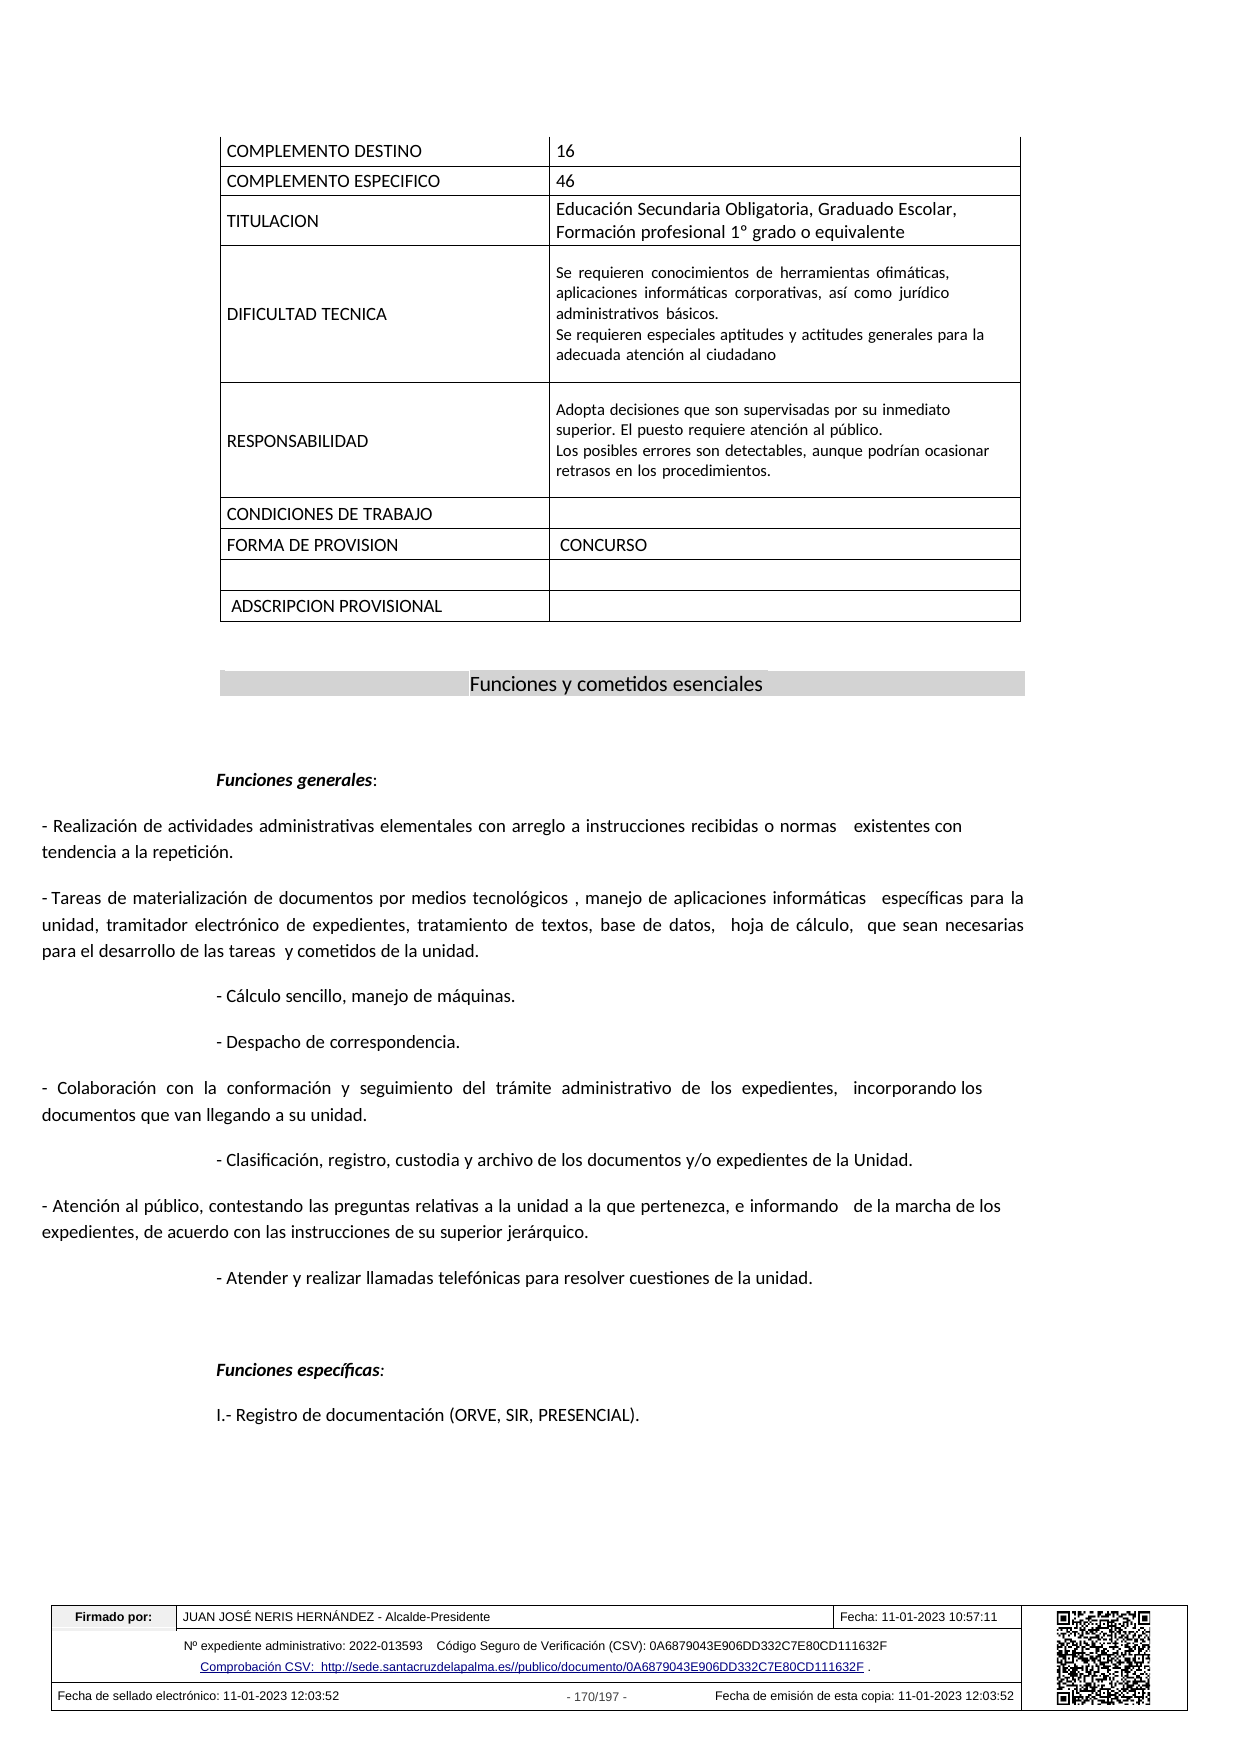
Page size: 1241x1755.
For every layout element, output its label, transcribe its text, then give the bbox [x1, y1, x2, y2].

list Atender y realizar llamadas telefónicas para resolver cuestiones de la unidad. [216, 1266, 1199, 1289]
table_header Firmado por: [52, 1606, 176, 1627]
table_cell Se requieren conocimientos de herramientas ofimáticas, aplicaciones informáticas corporativas, así como jurídico administrativos básicos. Se requieren especiales aptitudes y actitudes generales para la adecuada atención al ciudadano [550, 246, 1020, 382]
table_cell [221, 560, 549, 590]
table_cell 46 [550, 167, 1020, 195]
table_cell CONDICIONES DE TRABAJO [221, 498, 549, 528]
list Clasificación, registro, custodia y archivo de los documentos y/o expedientes de la Unidad. [216, 1148, 1199, 1171]
table_header Fecha: 11-01-2023 10:57:11 [834, 1606, 1021, 1627]
list Cálculo sencillo, manejo de máquinas. [216, 984, 1199, 1007]
table_cell Educación Secundaria Obligatoria, Graduado Escolar, Formación profesional 1º grado o equivalente [550, 196, 1020, 244]
list Despacho de correspondencia. [216, 1030, 1199, 1053]
table_cell DIFICULTAD TECNICA [221, 246, 549, 382]
table_header [1022, 1606, 1187, 1709]
table_cell Fecha de sellado electrónico: 11-01-2023 12:03:52 - 170/197 - Fecha de emisión de esta copia: 11-01-2023 12:03:52 [52, 1683, 1021, 1709]
table_header COMPLEMENTO DESTINO [221, 137, 549, 166]
table_cell [550, 560, 1020, 590]
list Tareas de materialización de documentos por medios tecnológicos , manejo de aplicaciones informáticas específicas para la unidad, tramitador electrónico de expedientes, tratamiento de textos, base de datos, hoja de cálculo, que sean necesarias para el desarrollo de las tareas y cometidos de la unidad. [42, 886, 1024, 962]
table_cell Nº expediente administrativo: 2022-013593 Código Seguro de Verificación (CSV): 0A6879043E906DD332C7E80CD111632F Comprobación CSV: http://sede.santacruzdelapalma.es//publico/documento/0A6879043E906DD332C7E80CD111632F . [52, 1629, 1021, 1682]
table_header 16 [550, 137, 1020, 166]
list Atención al público, contestando las preguntas relativas a la unidad a la que pertenezca, e informando de la marcha de los expedientes, de acuerdo con las instrucciones de su superior jerárquico. [42, 1194, 1023, 1243]
table_cell Adopta decisiones que son supervisadas por su inmediato superior. El puesto requiere atención al público. Los posibles errores son detectables, aunque podrían ocasionar retrasos en los procedimientos. [550, 383, 1020, 497]
subtitle Funciones específicas: [216, 1358, 1199, 1381]
table_cell RESPONSABILIDAD [221, 383, 549, 497]
subtitle Funciones y cometidos esenciales [220, 670, 1199, 696]
table_header JUAN JOSÉ NERIS HERNÁNDEZ - Alcalde-Presidente [177, 1606, 833, 1627]
table_cell [550, 591, 1020, 621]
subtitle Funciones generales: [216, 768, 1199, 791]
table_cell COMPLEMENTO ESPECIFICO [221, 167, 549, 195]
table_cell CONCURSO [550, 529, 1020, 559]
list Realización de actividades administrativas elementales con arreglo a instrucciones recibidas o normas existentes con tendencia a la repetición. [42, 814, 1023, 863]
table_cell FORMA DE PROVISION [221, 529, 549, 559]
table_cell [550, 498, 1020, 528]
list Colaboración con la conformación y seguimiento del trámite administrativo de los expedientes, incorporando los documentos que van llegando a su unidad. [42, 1076, 1023, 1126]
table_cell ADSCRIPCION PROVISIONAL [221, 591, 549, 621]
text I.- Registro de documentación (ORVE, SIR, PRESENCIAL). [216, 1403, 1199, 1426]
table_cell TITULACION [221, 196, 549, 244]
